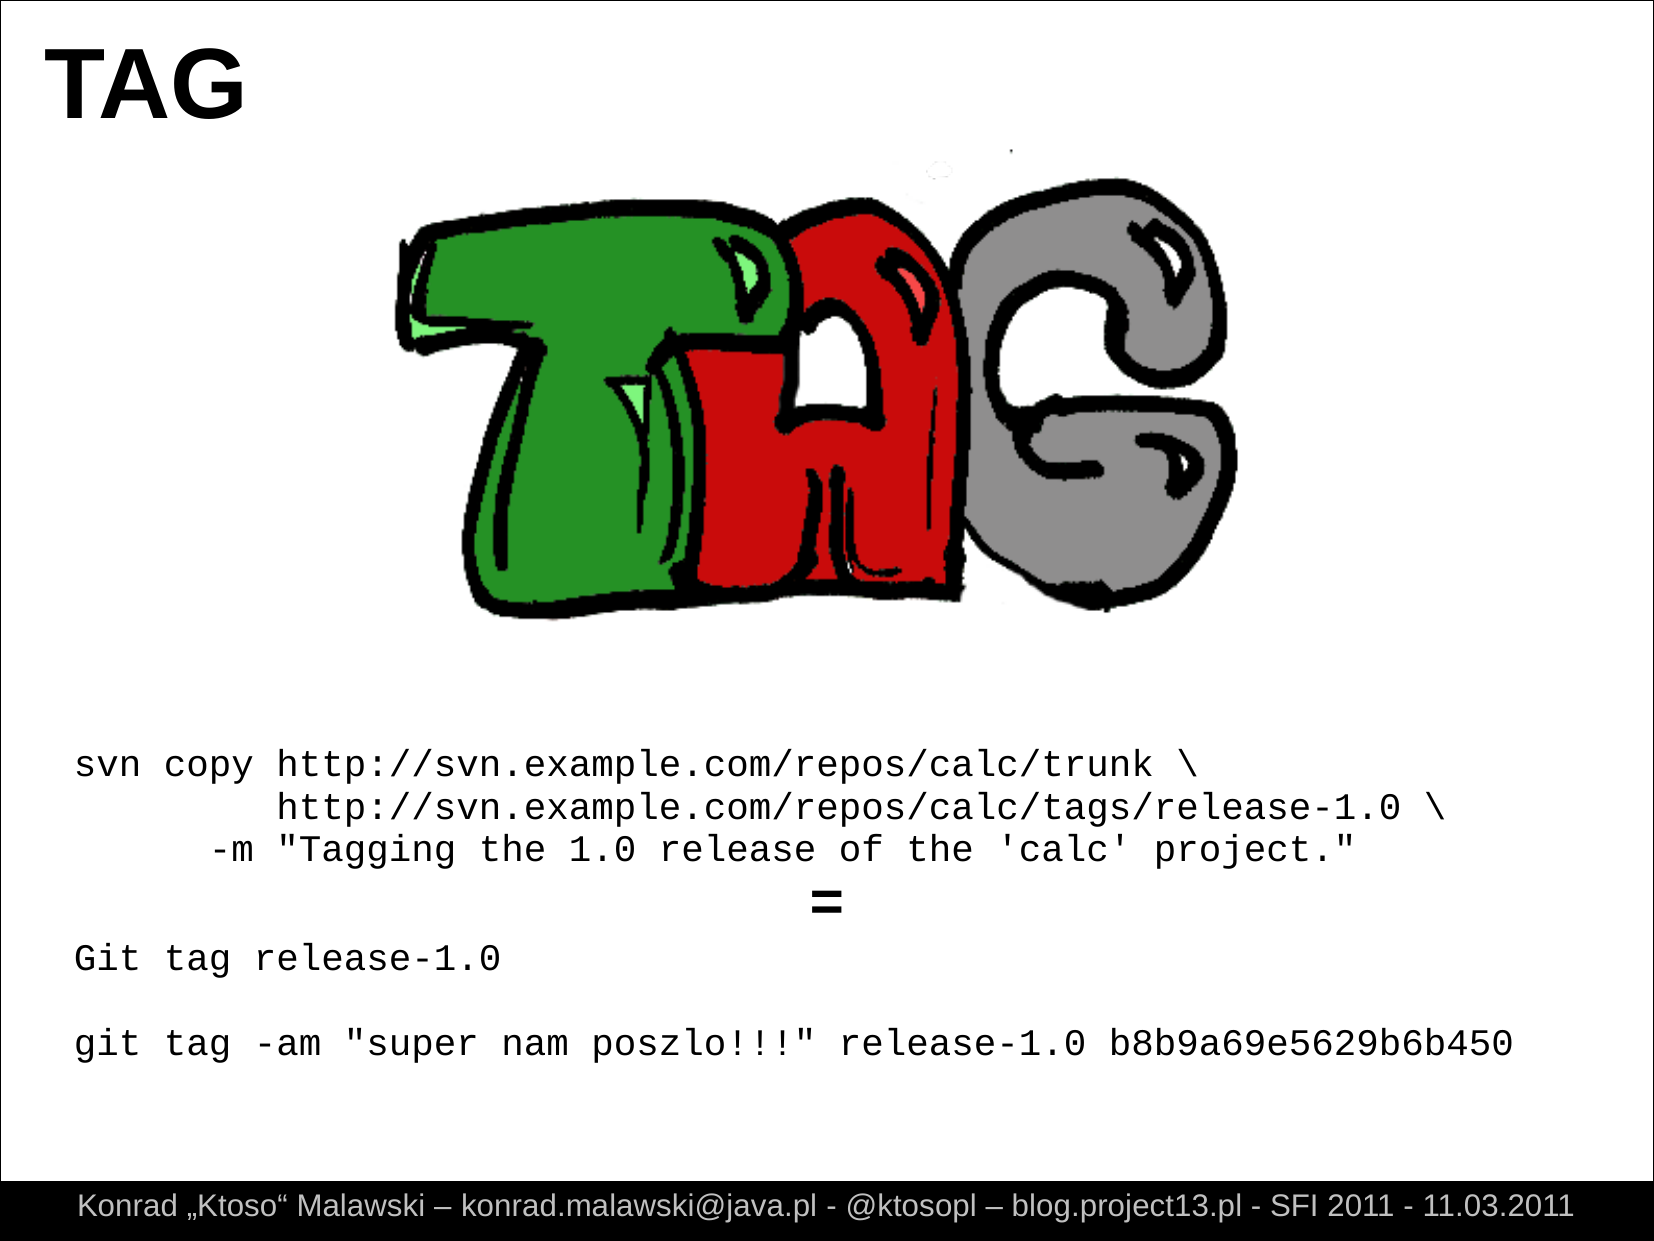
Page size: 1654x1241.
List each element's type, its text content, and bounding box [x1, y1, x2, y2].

text_box Konrad „Ktoso“ Malawski – konrad.malawski@java.pl - @ktosopl – blog.project13.pl - SFI 2011 - 11.03.2011 [0, 1181, 1654, 1238]
text_box svn copy http://svn.example.com/repos/calc/trunk \ http://svn.example.com/repos/calc/tags/release-1.0 \ -m "Tagging the 1.0 release of the 'calc' project." = Git tag release-1.0 git tag -am "super nam poszlo!!!" release-1.0 b8b9a69e5629b6b450 [59, 738, 1595, 1075]
text_box TAG [29, 21, 1625, 148]
picture [354, 148, 1311, 709]
